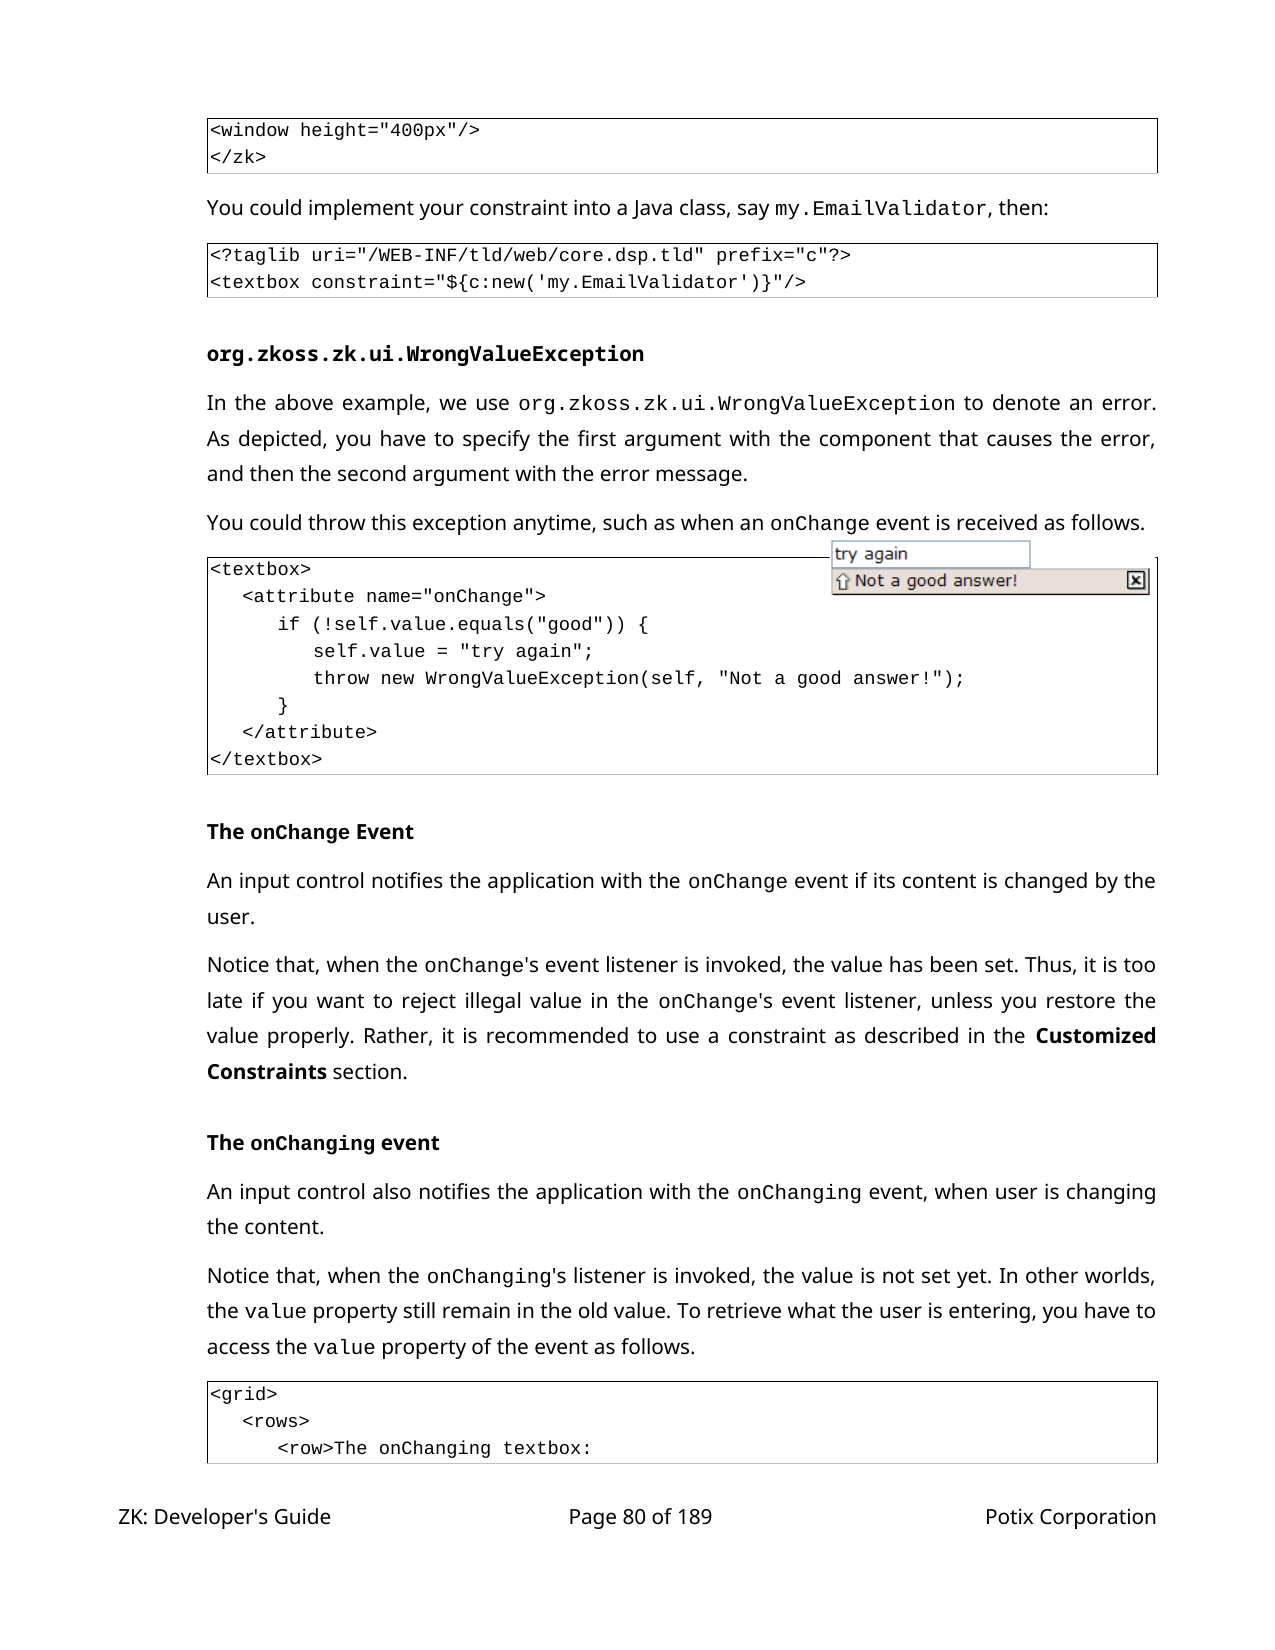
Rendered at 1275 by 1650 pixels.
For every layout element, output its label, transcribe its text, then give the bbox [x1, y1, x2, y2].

subtitle The onChange Event [207, 817, 1157, 846]
text <grid> [208, 1382, 1157, 1406]
text <textbox> [208, 558, 829, 581]
text </textbox> [208, 747, 1157, 774]
text <row>The onChanging textbox: [208, 1436, 1157, 1463]
text Notice that, when the onChange's event listener is invoked, the value has been set. Thus, it is too late if you want to reject illegal value in the onChange's event listener, unless you restore the value properly. Rather, it is recommended to use a constraint as described in the Customized Constraints section. [207, 951, 1157, 1085]
text In the above example, we use org.zkoss.zk.ui.WrongValueException to denote an error. As depicted, you have to specify the first argument with the component that causes the error, and then the second argument with the error message. [207, 388, 1157, 487]
text <attribute name="onChange"> [208, 584, 1157, 608]
text <?taglib uri="/WEB-INF/tld/web/core.dsp.tld" prefix="c"?> [208, 244, 1157, 267]
text </attribute> [208, 720, 1157, 744]
text if (!self.value.equals("good")) { [208, 611, 1157, 636]
text You could implement your constraint into a Java class, say my.EmailValidator, then: [207, 193, 1157, 222]
text <rows> [208, 1408, 1157, 1433]
subtitle The onChanging event [207, 1128, 1157, 1156]
text self.value = "try again"; [208, 638, 1157, 663]
picture [829, 538, 1156, 599]
text An input control also notifies the application with the onChanging event, when user is changing the content. [207, 1177, 1157, 1241]
text Notice that, when the onChanging's listener is invoked, the value is not set yet. In other worlds, the value property still remain in the old value. To retrieve what the user is entering, you have to access the value property of the event as follows. [207, 1261, 1157, 1361]
text <window height="400px"/> [208, 119, 1157, 142]
text throw new WrongValueException(self, "Not a good answer!"); [208, 666, 1157, 690]
text You could throw this exception anytime, such as when an onChange event is received as follows. [207, 508, 1157, 536]
text <textbox constraint="${c:new('my.EmailValidator')}"/> [208, 269, 1157, 297]
text } [208, 693, 1157, 717]
subtitle org.zkoss.zk.ui.WrongValueException [207, 339, 1157, 368]
text An input control notifies the application with the onChange event if its content is changed by the user. [207, 866, 1157, 930]
text </zk> [208, 145, 1157, 173]
